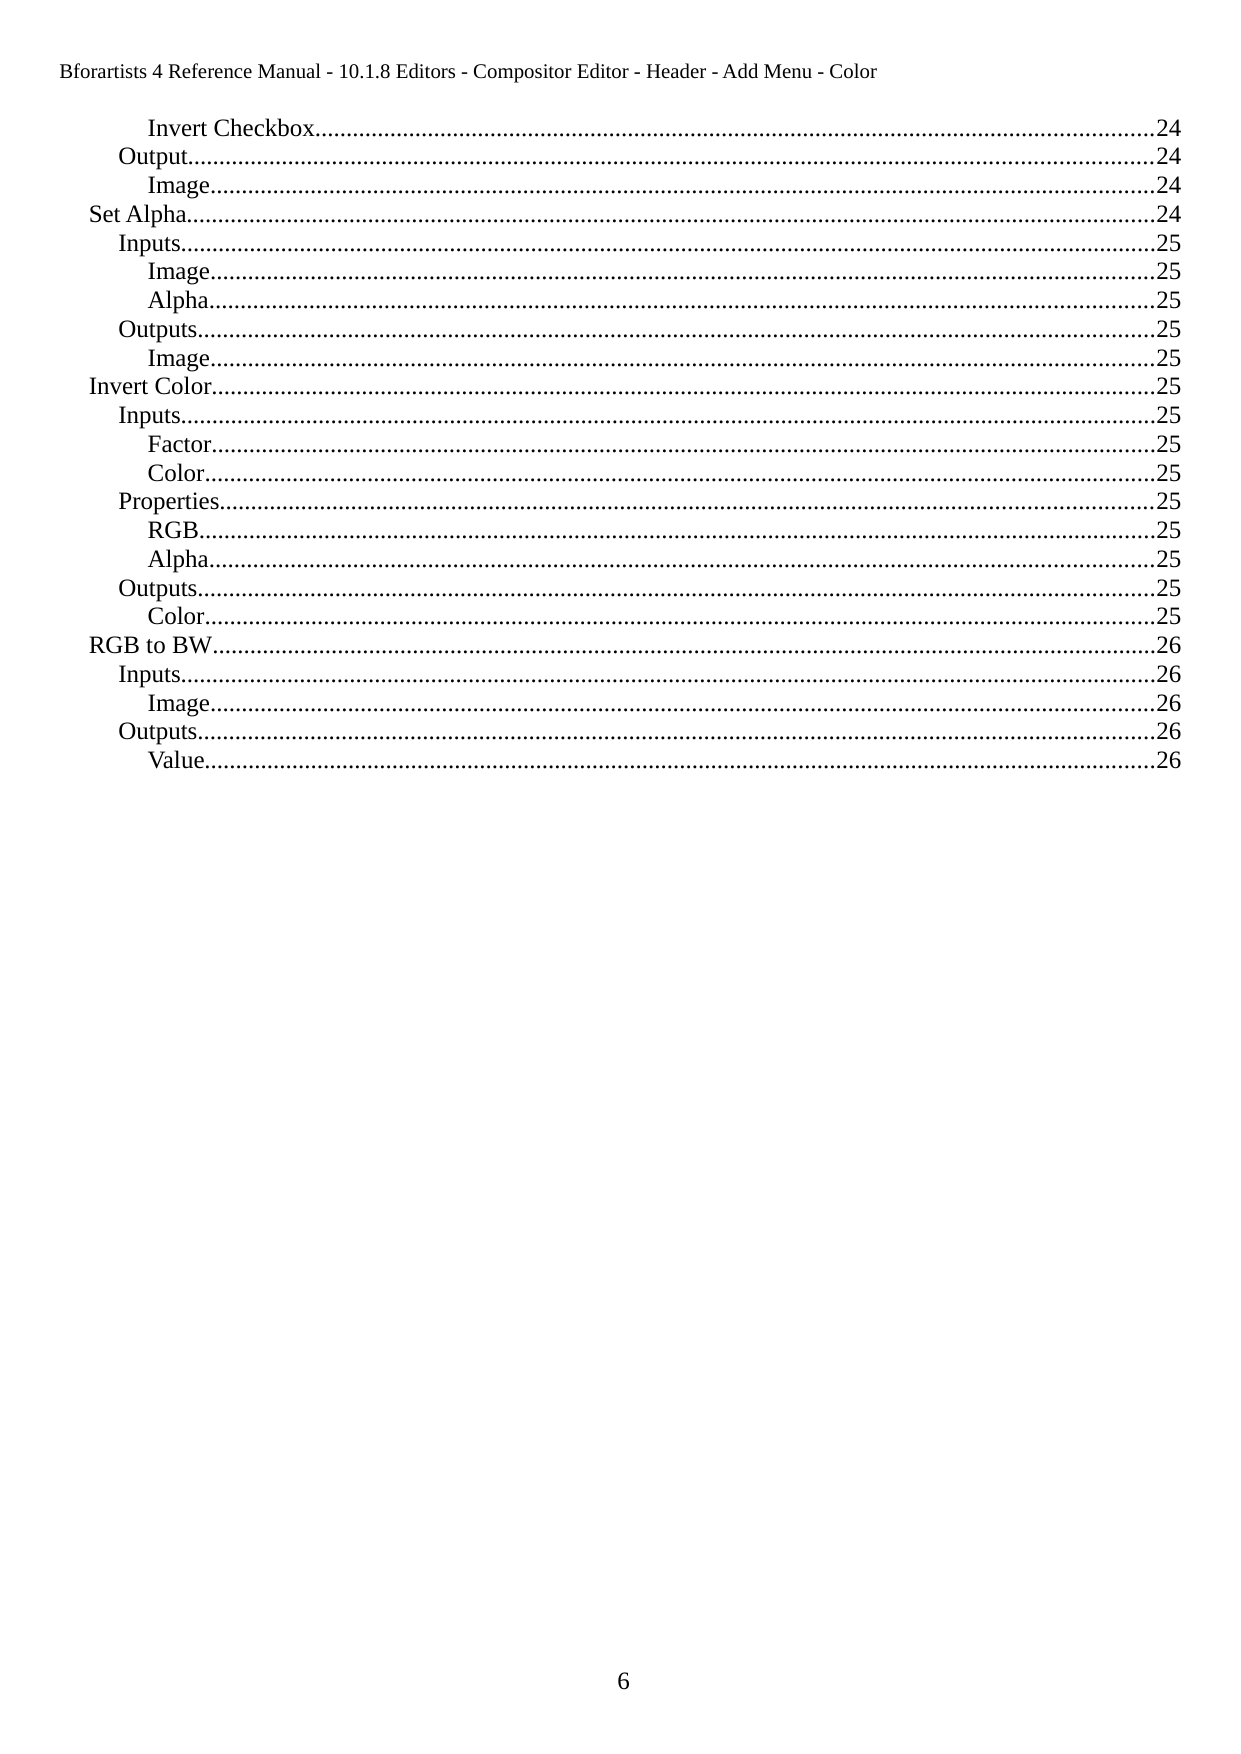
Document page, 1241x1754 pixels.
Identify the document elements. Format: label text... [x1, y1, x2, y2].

text Properties 25 [118, 486, 1181, 515]
text Factor 25 [147, 429, 1181, 458]
text Outputs 25 [118, 314, 1181, 343]
text Inputs 26 [118, 659, 1181, 688]
text Color 25 [147, 601, 1181, 630]
text Image 25 [147, 343, 1181, 371]
text Invert Checkbox 24 [147, 113, 1181, 141]
text Inputs 25 [118, 228, 1181, 256]
text Alpha 25 [147, 544, 1181, 573]
text Invert Color 25 [88, 371, 1181, 400]
text Set Alpha 24 [88, 199, 1181, 228]
text Inputs 25 [118, 400, 1181, 429]
text Value 26 [147, 745, 1181, 774]
text Outputs 25 [118, 573, 1181, 601]
text Alpha 25 [147, 285, 1181, 314]
text RGB 25 [147, 515, 1181, 544]
text Image 24 [147, 170, 1181, 199]
text Outputs 26 [118, 716, 1181, 745]
text RGB to BW 26 [88, 630, 1181, 659]
text Image 26 [147, 688, 1181, 716]
text Image 25 [147, 256, 1181, 285]
text Color 25 [147, 458, 1181, 486]
text Output 24 [118, 141, 1181, 170]
